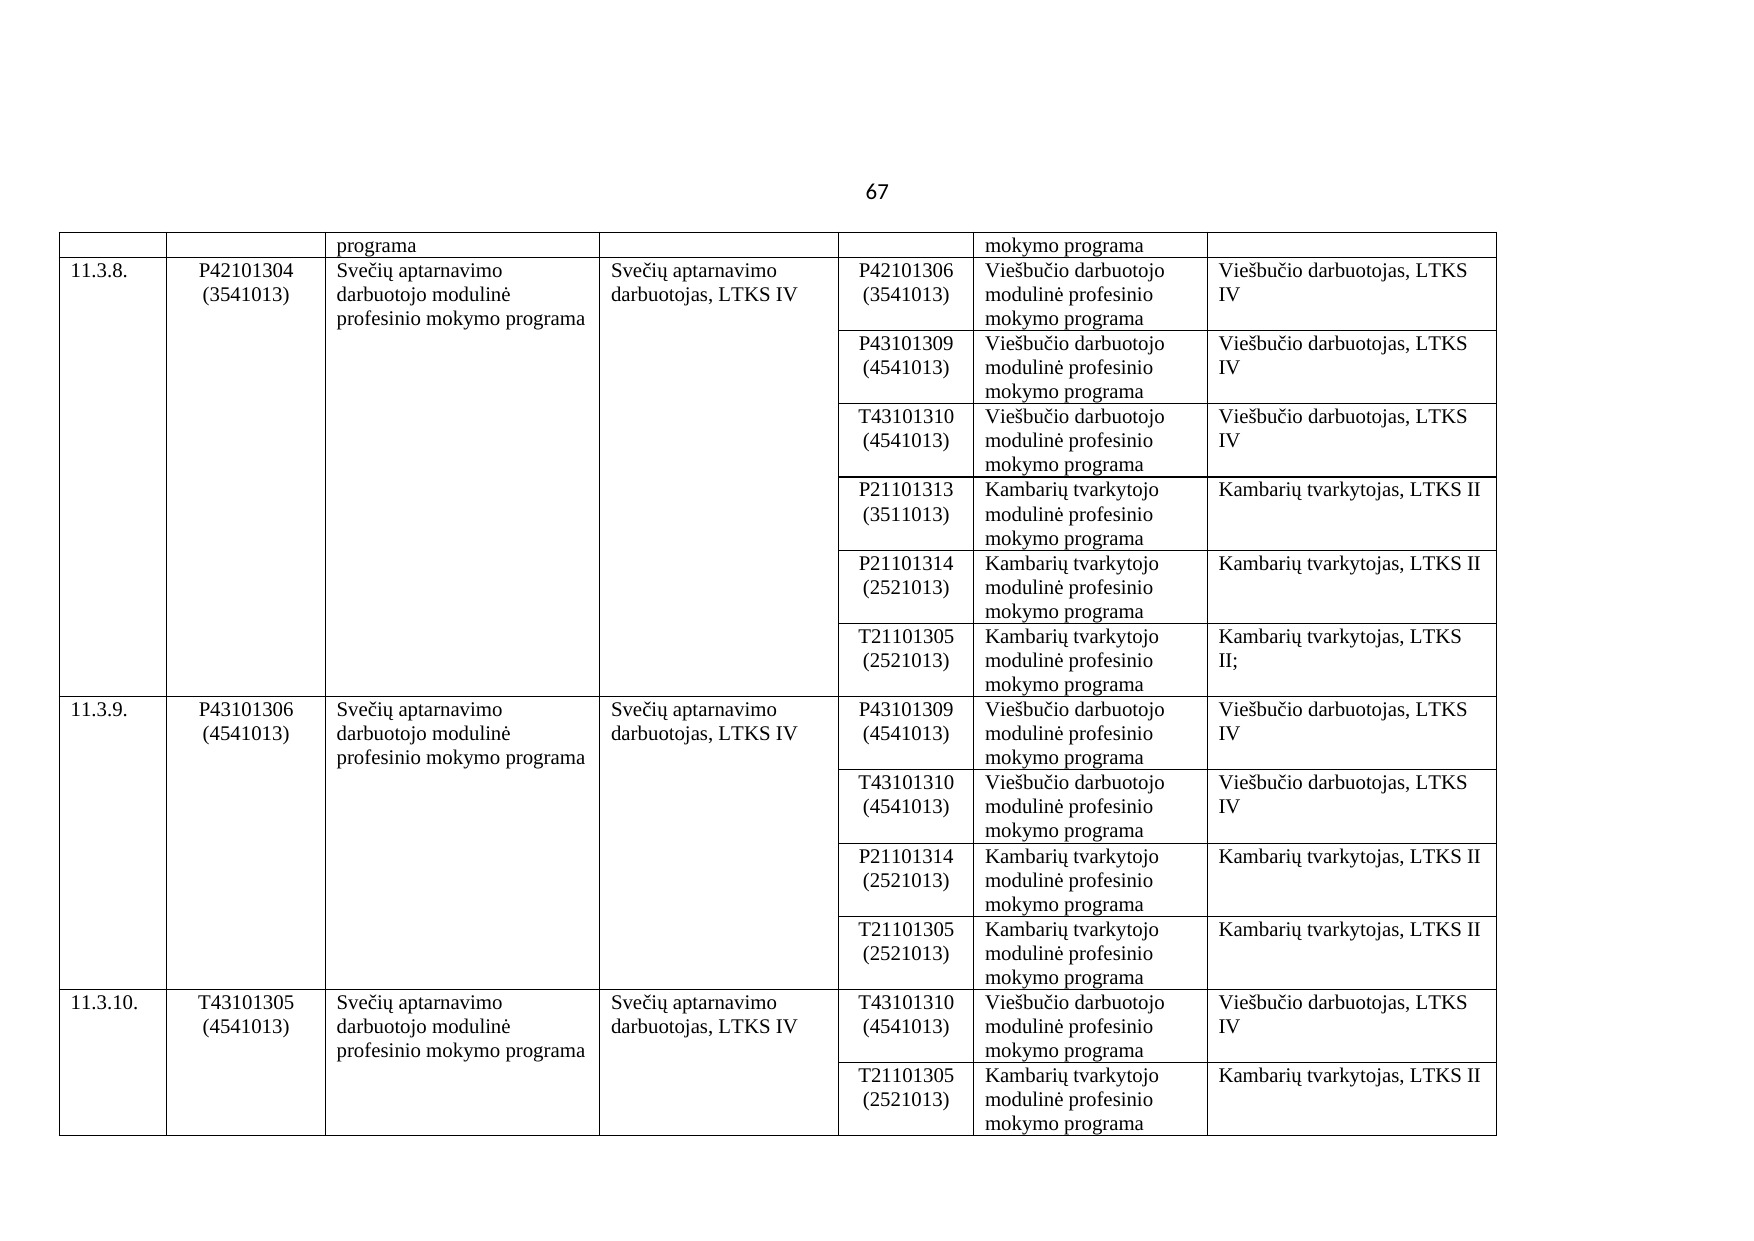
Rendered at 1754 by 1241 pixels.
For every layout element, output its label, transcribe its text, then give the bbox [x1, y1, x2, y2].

table_cell Kambarių tvarkytojas, LTKS II; [1208, 624, 1496, 696]
table_cell T43101310 (4541013) [839, 770, 973, 842]
table_cell T43101305 (4541013) [167, 990, 325, 1135]
table_cell Viešbučio darbuotojas, LTKS IV [1208, 258, 1496, 330]
table_cell 11.3.8. [60, 258, 166, 696]
table_cell P21101314 (2521013) [839, 844, 973, 916]
table_cell Kambarių tvarkytojas, LTKS II [1208, 844, 1496, 916]
table_cell Svečių aptarnavimo darbuotojo modulinė profesinio mokymo programa [326, 697, 599, 989]
table_cell T21101305 (2521013) [839, 624, 973, 696]
table_cell programa [326, 233, 599, 257]
table_cell [1208, 233, 1496, 257]
table_cell P42101306 (3541013) [839, 258, 973, 330]
table_cell Kambarių tvarkytojas, LTKS II [1208, 478, 1496, 549]
table_cell Svečių aptarnavimo darbuotojas, LTKS IV [600, 258, 838, 696]
table_cell P43101309 (4541013) [839, 331, 973, 403]
table_cell 11.3.10. [60, 990, 166, 1135]
table_cell Viešbučio darbuotojo modulinė profesinio mokymo programa [974, 258, 1207, 330]
table_cell mokymo programa [974, 233, 1207, 257]
table_cell [60, 233, 166, 257]
table_cell P21101314 (2521013) [839, 551, 973, 623]
table_cell Viešbučio darbuotojo modulinė profesinio mokymo programa [974, 770, 1207, 842]
table_cell 11.3.9. [60, 697, 166, 989]
table_cell Svečių aptarnavimo darbuotojas, LTKS IV [600, 990, 838, 1135]
table_cell [600, 233, 838, 257]
table_cell Viešbučio darbuotojas, LTKS IV [1208, 990, 1496, 1062]
table_cell Kambarių tvarkytojo modulinė profesinio mokymo programa [974, 844, 1207, 916]
table_cell Kambarių tvarkytojo modulinė profesinio mokymo programa [974, 624, 1207, 696]
table_cell Viešbučio darbuotojas, LTKS IV [1208, 697, 1496, 769]
table_cell Viešbučio darbuotojas, LTKS IV [1208, 331, 1496, 403]
table_cell Viešbučio darbuotojo modulinė profesinio mokymo programa [974, 697, 1207, 769]
table_cell Svečių aptarnavimo darbuotojas, LTKS IV [600, 697, 838, 989]
table_cell Kambarių tvarkytojo modulinė profesinio mokymo programa [974, 551, 1207, 623]
table_cell Viešbučio darbuotojo modulinė profesinio mokymo programa [974, 331, 1207, 403]
table_cell Kambarių tvarkytojo modulinė profesinio mokymo programa [974, 1063, 1207, 1135]
table_cell Kambarių tvarkytojo modulinė profesinio mokymo programa [974, 478, 1207, 549]
table_cell Kambarių tvarkytojas, LTKS II [1208, 917, 1496, 989]
table_cell Viešbučio darbuotojas, LTKS IV [1208, 404, 1496, 476]
table_cell Viešbučio darbuotojas, LTKS IV [1208, 770, 1496, 842]
table_cell P43101309 (4541013) [839, 697, 973, 769]
table_cell Kambarių tvarkytojas, LTKS II [1208, 1063, 1496, 1135]
table_cell T21101305 (2521013) [839, 917, 973, 989]
table_cell T21101305 (2521013) [839, 1063, 973, 1135]
table_cell Viešbučio darbuotojo modulinė profesinio mokymo programa [974, 990, 1207, 1062]
table_cell [167, 233, 325, 257]
table_cell T43101310 (4541013) [839, 990, 973, 1062]
table_cell Viešbučio darbuotojo modulinė profesinio mokymo programa [974, 404, 1207, 476]
table_cell Svečių aptarnavimo darbuotojo modulinė profesinio mokymo programa [326, 258, 599, 696]
table_cell P21101313 (3511013) [839, 478, 973, 549]
table_cell [839, 233, 973, 257]
table_cell P43101306 (4541013) [167, 697, 325, 989]
table_cell P42101304 (3541013) [167, 258, 325, 696]
table_cell Kambarių tvarkytojo modulinė profesinio mokymo programa [974, 917, 1207, 989]
table_cell Kambarių tvarkytojas, LTKS II [1208, 551, 1496, 623]
table_cell Svečių aptarnavimo darbuotojo modulinė profesinio mokymo programa [326, 990, 599, 1135]
table_cell T43101310 (4541013) [839, 404, 973, 476]
